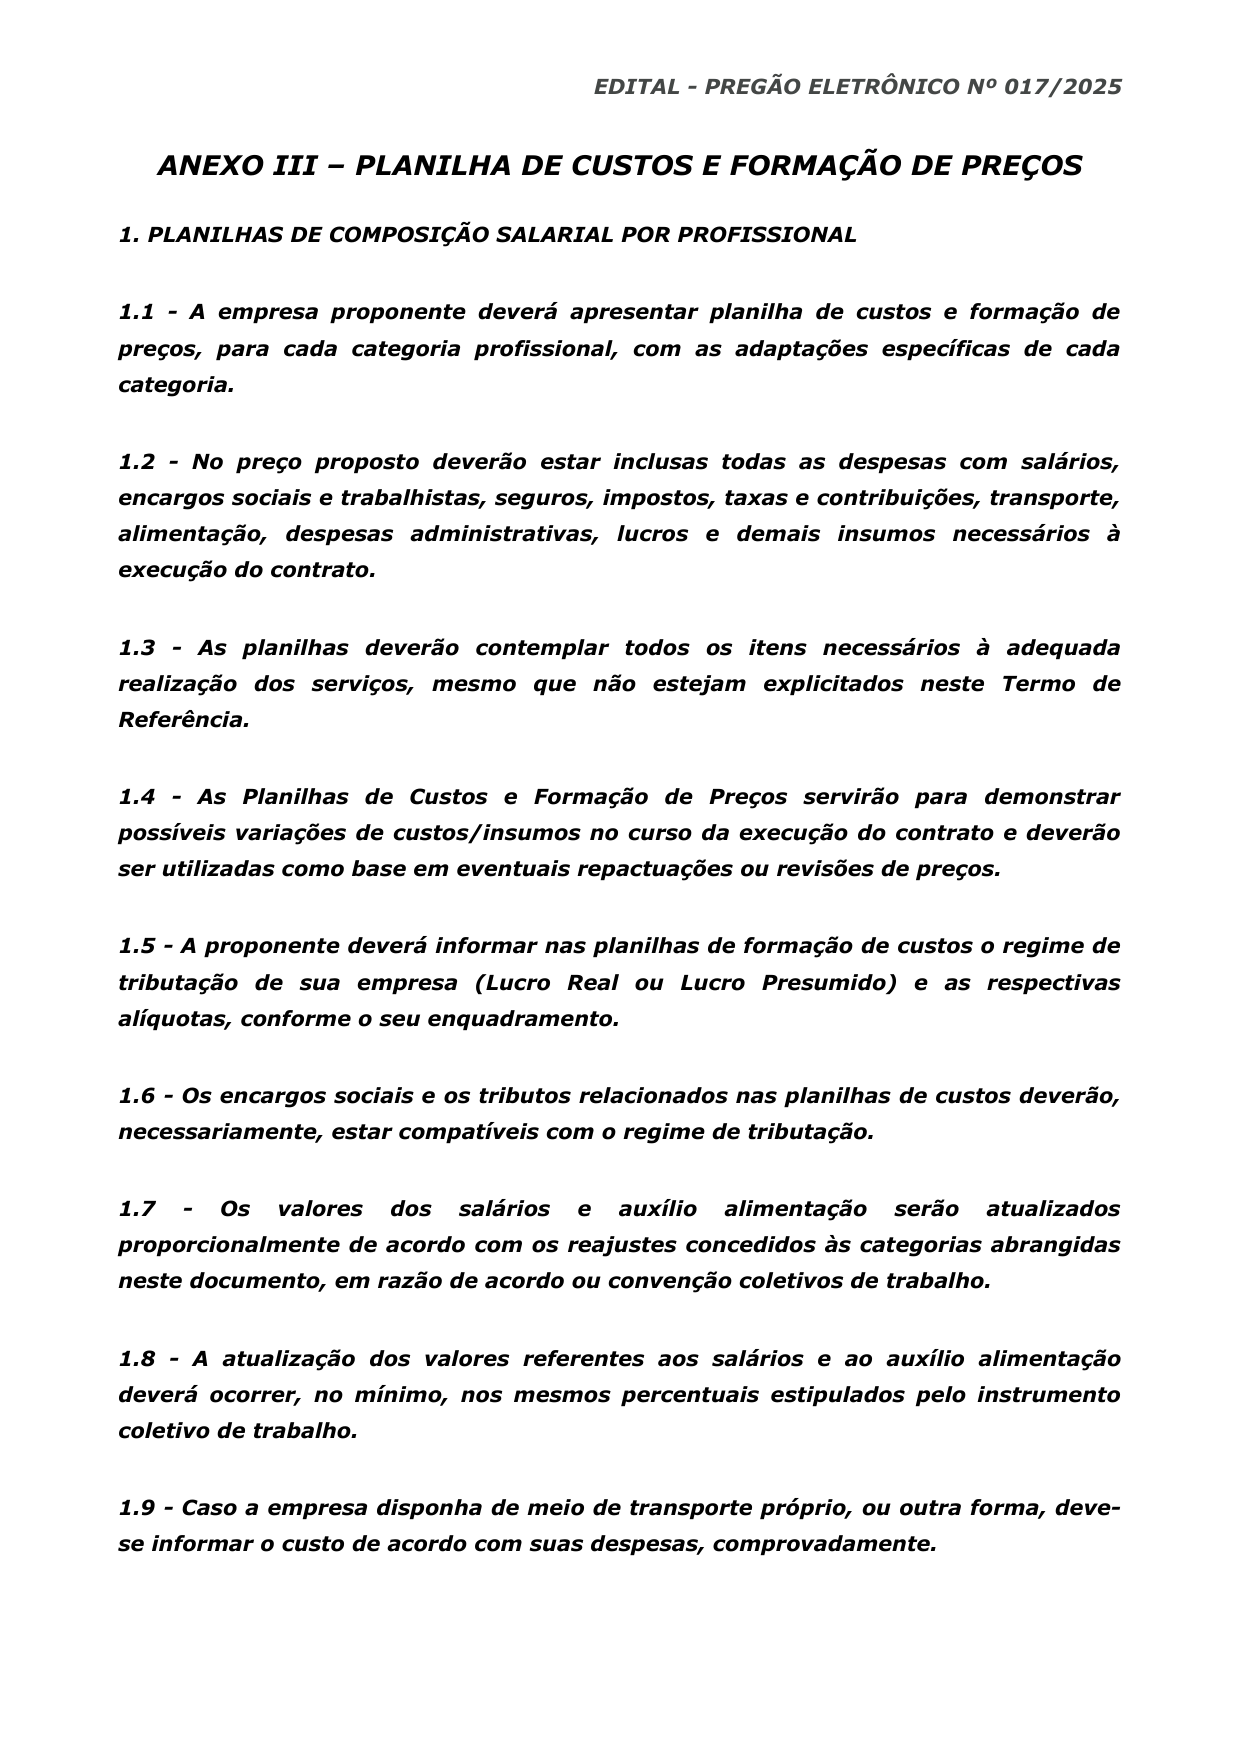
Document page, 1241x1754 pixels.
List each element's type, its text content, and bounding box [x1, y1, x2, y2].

text 1.4 - As Planilhas de Custos e Formação de Preços servirão para demonstrar possíveis variações de custos/insumos no curso da execução do contrato e deverão ser utilizadas como base em eventuais repactuações ou revisões de preços. [118, 783, 1122, 881]
text 1.9 - Caso a empresa disponha de meio de transporte próprio, ou outra forma, deve-se informar o custo de acordo com suas despesas, comprovadamente. [118, 1495, 1122, 1556]
text 1. PLANILHAS DE COMPOSIÇÃO SALARIAL POR PROFISSIONAL [118, 222, 1122, 247]
text 1.6 - Os encargos sociais e os tributos relacionados nas planilhas de custos deverão, necessariamente, estar compatíveis com o regime de tributação. [118, 1082, 1122, 1144]
text 1.2 - No preço proposto deverão estar inclusas todas as despesas com salários, encargos sociais e trabalhistas, seguros, impostos, taxas e contribuições, transporte, alimentação, despesas administrativas, lucros e demais insumos necessários à execução do contrato. [118, 448, 1122, 582]
text 1.8 - A atualização dos valores referentes aos salários e ao auxílio alimentação deverá ocorrer, no mínimo, nos mesmos percentuais estipulados pelo instrumento coletivo de trabalho. [118, 1345, 1122, 1443]
text ANEXO III – PLANILHA DE CUSTOS E FORMAÇÃO DE PREÇOS [118, 148, 1122, 181]
text 1.7 - Os valores dos salários e auxílio alimentação serão atualizados proporcionalmente de acordo com os reajustes concedidos às categorias abrangidas neste documento, em razão de acordo ou convenção coletivos de trabalho. [118, 1196, 1122, 1293]
text 1.1 - A empresa proponente deverá apresentar planilha de custos e formação de preços, para cada categoria profissional, com as adaptações específicas de cada categoria. [118, 299, 1122, 396]
text 1.5 - A proponente deverá informar nas planilhas de formação de custos o regime de tributação de sua empresa (Lucro Real ou Lucro Presumido) e as respectivas alíquotas, conforme o seu enquadramento. [118, 933, 1122, 1031]
text 1.3 - As planilhas deverão contemplar todos os itens necessários à adequada realização dos serviços, mesmo que não estejam explicitados neste Termo de Referência. [118, 634, 1122, 732]
